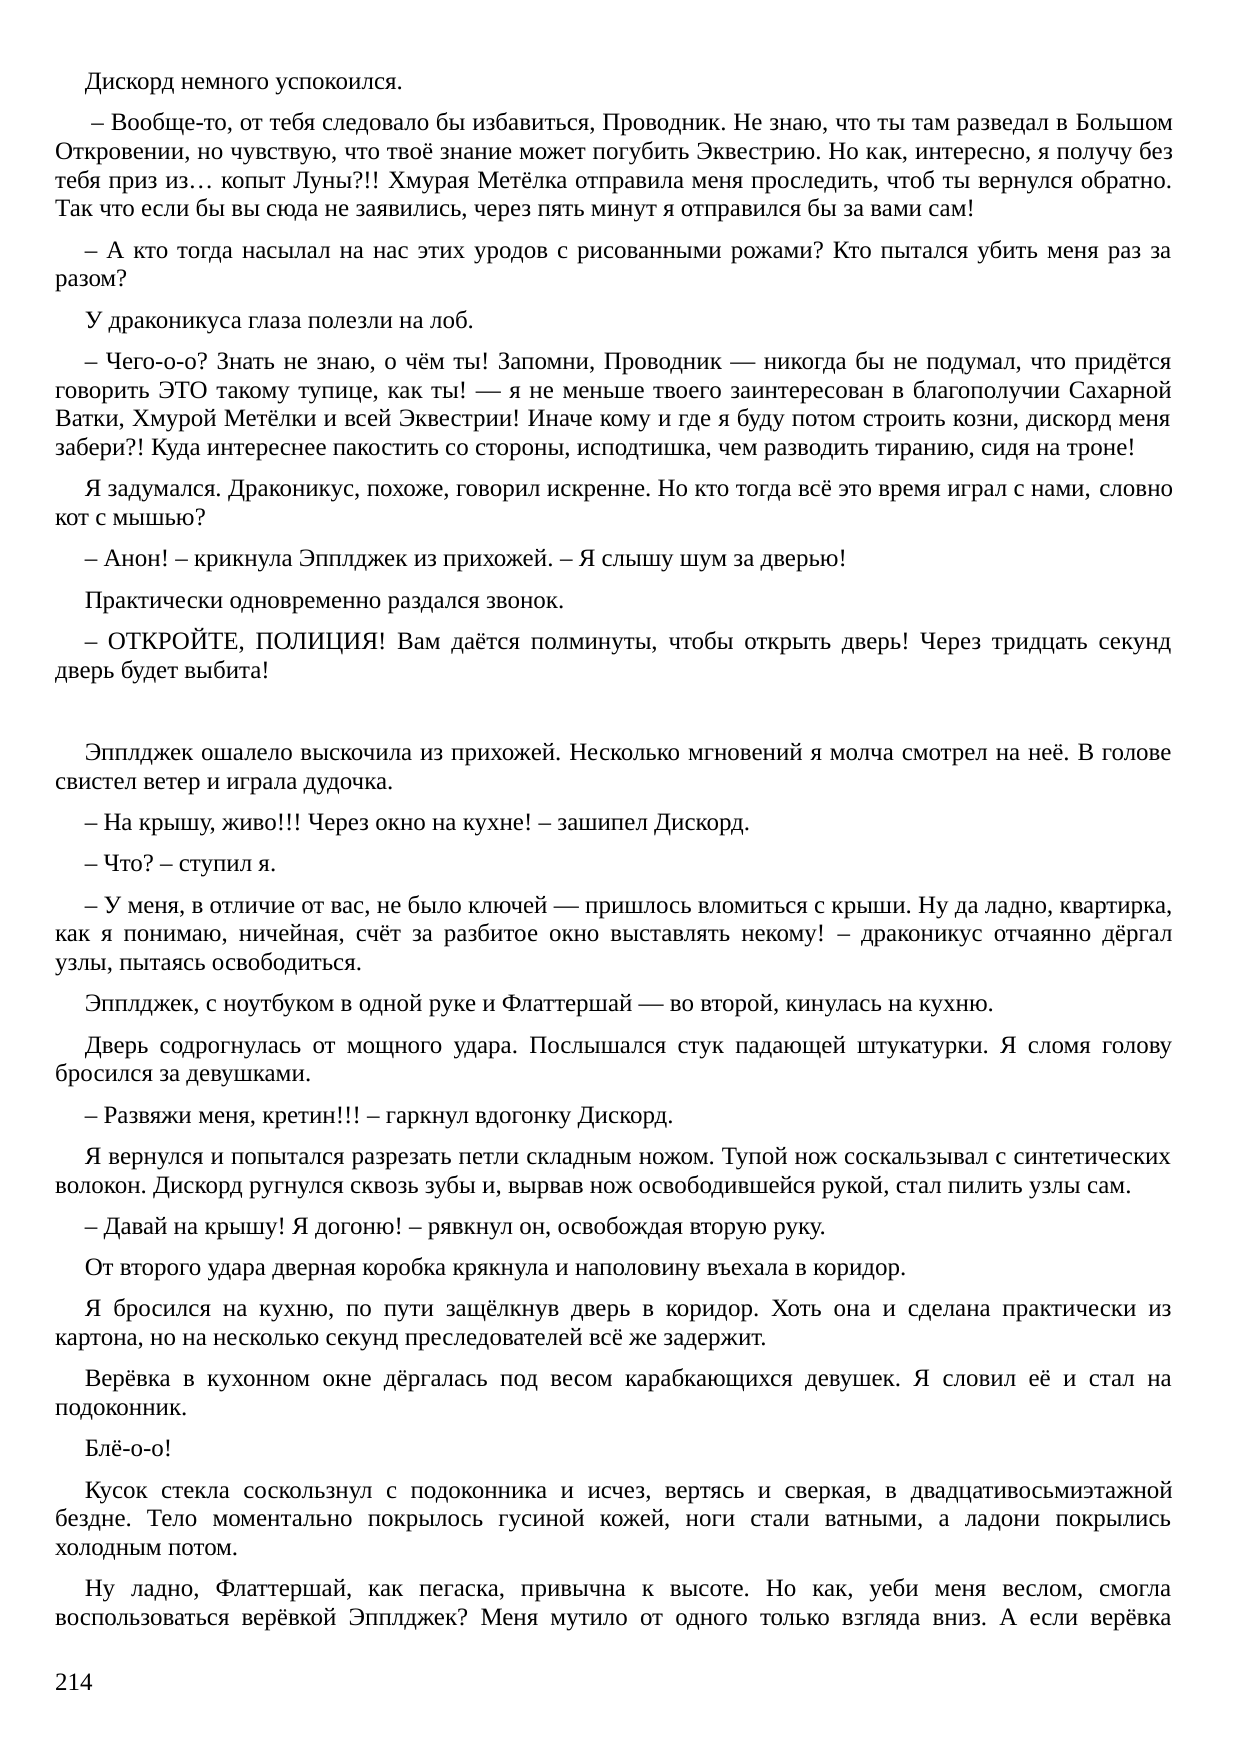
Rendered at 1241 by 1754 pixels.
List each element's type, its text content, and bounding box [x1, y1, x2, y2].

text Верёвка в кухонном окне дёргалась под весом карабкающихся девушек. Я словил её и стал на подоконник. [55, 1363, 1173, 1421]
text Кусок стекла соскользнул с подоконника и исчез, вертясь и сверкая, в двадцативосьмиэтажной бездне. Тело моментально покрылось гусиной кожей, ноги стали ватными, а ладони покрылись холодным потом. [55, 1475, 1173, 1561]
text Я задумался. Драконикус, похоже, говорил искренне. Но кто тогда всё это время играл с нами, словно кот с мышью? [55, 473, 1173, 531]
text – На крышу, живо!!! Через окно на кухне! – зашипел Дискорд. [55, 807, 1173, 836]
text – ОТКРОЙТЕ, ПОЛИЦИЯ! Вам даётся полминуты, чтобы открыть дверь! Через тридцать секунд дверь будет выбита! [55, 626, 1173, 683]
text – Чего-о-о? Знать не знаю, о чём ты! Запомни, Проводник — никогда бы не подумал, что придётся говорить ЭТО такому тупице, как ты! — я не меньше твоего заинтересован в благополучии Сахарной Ватки, Хмурой Метёлки и всей Эквестрии! Иначе кому и где я буду потом строить козни, дискорд меня забери?! Куда интереснее пакостить со стороны, исподтишка, чем разводить тиранию, сидя на троне! [55, 346, 1173, 461]
text – А кто тогда насылал на нас этих уродов с рисованными рожами? Кто пытался убить меня раз за разом? [55, 235, 1173, 292]
text Эпплджек ошалело выскочила из прихожей. Несколько мгновений я молча смотрел на неё. В голове свистел ветер и играла дудочка. [55, 737, 1173, 795]
text – Давай на крышу! Я догоню! – рявкнул он, освобождая вторую руку. [55, 1211, 1173, 1240]
text – Развяжи меня, кретин!!! – гаркнул вдогонку Дискорд. [55, 1100, 1173, 1128]
text От второго удара дверная коробка крякнула и наполовину въехала в коридор. [55, 1252, 1173, 1281]
text – Вообще-то, от тебя следовало бы избавиться, Проводник. Не знаю, что ты там разведал в Большом Откровении, но чувствую, что твоё знание может погубить Эквестрию. Но как, интересно, я получу без тебя приз из… копыт Луны?!! Хмурая Метёлка отправила меня проследить, чтоб ты вернулся обратно. Так что если бы вы сюда не заявились, через пять минут я отправился бы за вами сам! [55, 107, 1173, 222]
text У драконикуса глаза полезли на лоб. [55, 305, 1173, 333]
text Дискорд немного успокоился. [55, 66, 1173, 95]
text Ну ладно, Флаттершай, как пегаска, привычна к высоте. Но как, уеби меня веслом, смогла воспользоваться верёвкой Эпплджек? Меня мутило от одного только взгляда вниз. А если верёвка [55, 1573, 1173, 1631]
text Эпплджек, с ноутбуком в одной руке и Флаттершай — во второй, кинулась на кухню. [55, 988, 1173, 1017]
text – Анон! – крикнула Эпплджек из прихожей. – Я слышу шум за дверью! [55, 543, 1173, 572]
text Я бросился на кухню, по пути защёлкнув дверь в коридор. Хоть она и сделана практически из картона, но на несколько секунд преследователей всё же задержит. [55, 1293, 1173, 1351]
text Блё-о-о! [55, 1433, 1173, 1462]
text – У меня, в отличие от вас, не было ключей — пришлось вломиться с крыши. Ну да ладно, квартирка, как я понимаю, ничейная, счёт за разбитое окно выставлять некому! – драконикус отчаянно дёргал узлы, пытаясь освободиться. [55, 890, 1173, 976]
text Практически одновременно раздался звонок. [55, 585, 1173, 613]
text Я вернулся и попытался разрезать петли складным ножом. Тупой нож соскальзывал с синтетических волокон. Дискорд ругнулся сквозь зубы и, вырвав нож освободившейся рукой, стал пилить узлы сам. [55, 1141, 1173, 1198]
text Дверь содрогнулась от мощного удара. Послышался стук падающей штукатурки. Я сломя голову бросился за девушками. [55, 1030, 1173, 1087]
text – Что? – ступил я. [55, 848, 1173, 877]
